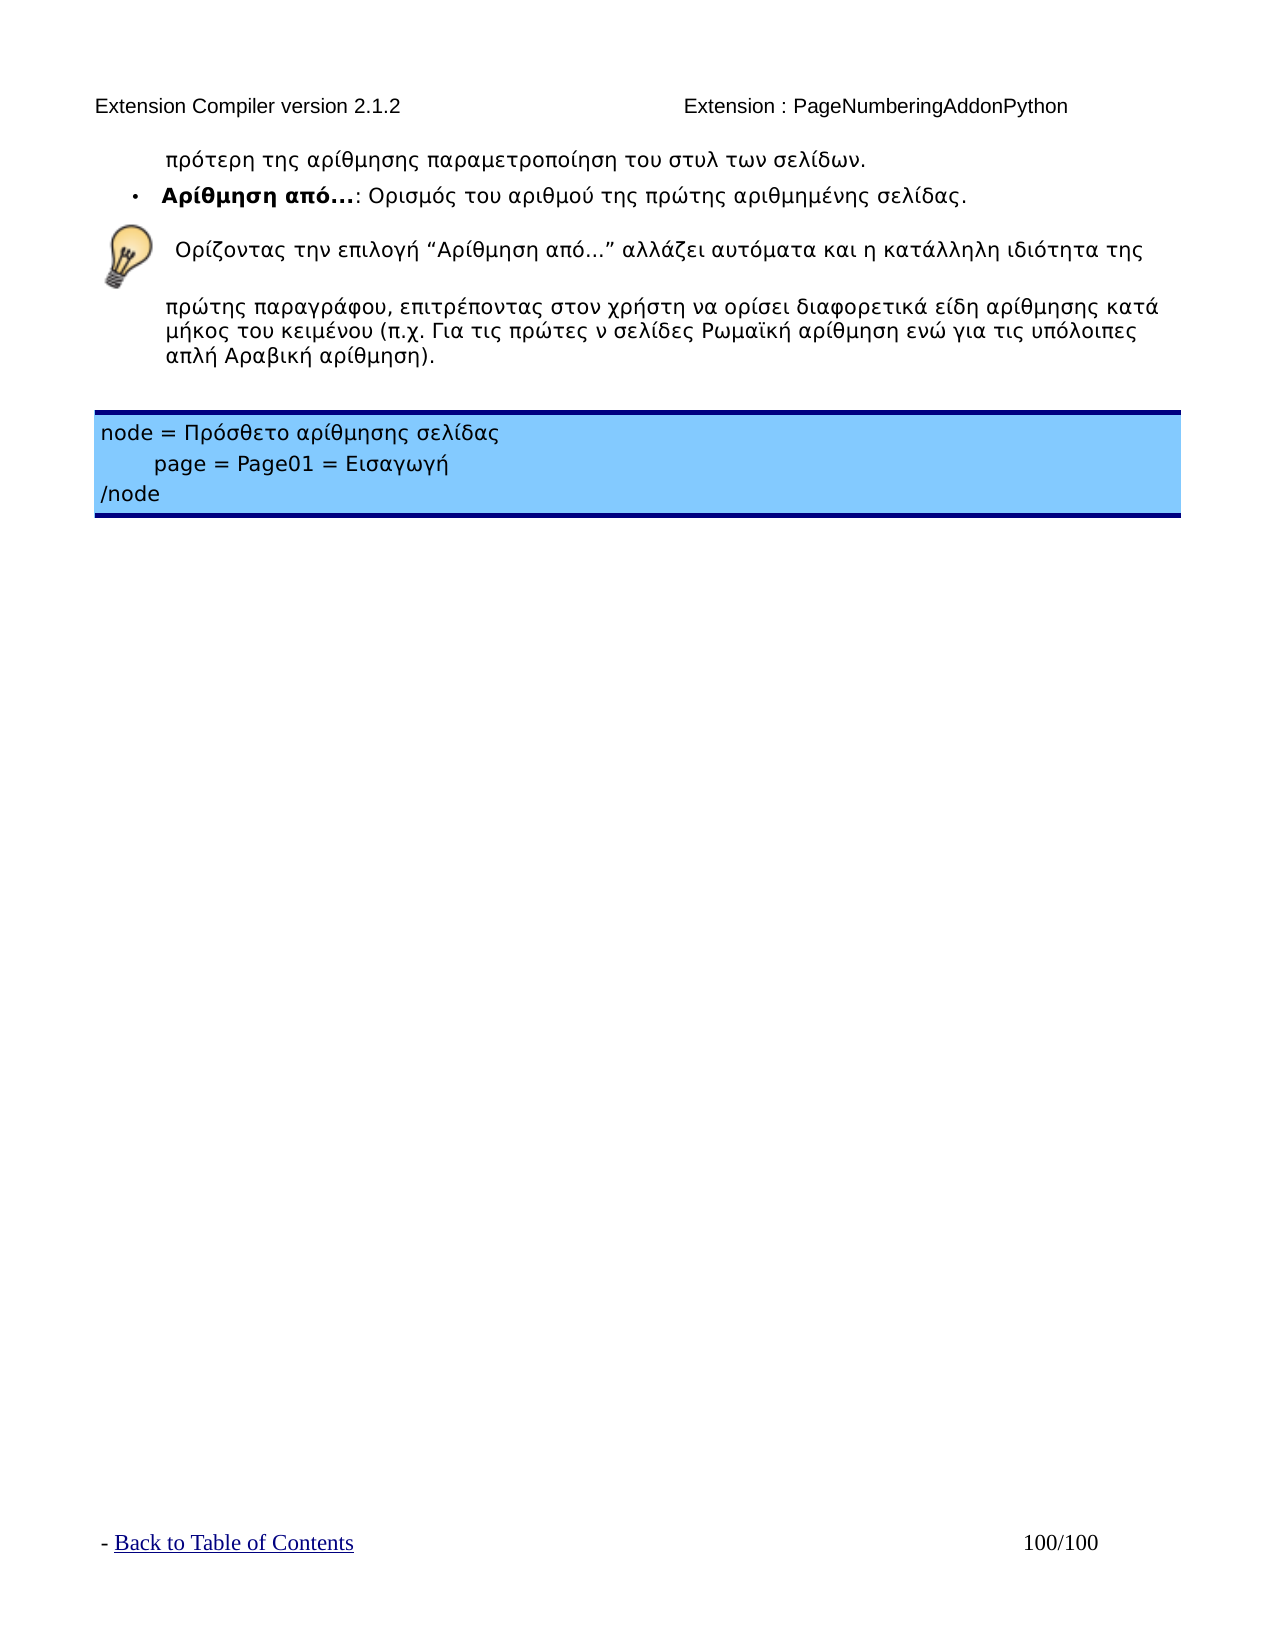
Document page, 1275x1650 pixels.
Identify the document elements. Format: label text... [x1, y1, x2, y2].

picture [95, 220, 163, 294]
text page = Page01 = Εισαγωγή [94, 441, 1181, 471]
text node = Πρόσθετο αρίθμησης σελίδας [94, 411, 1181, 441]
list Αρίθμηση από...: Ορισμός του αριθμού της πρώτης αριθμημένης σελίδας. [132, 184, 1181, 208]
list πρότερη της αρίθμησης παραμετροποίηση του στυλ των σελίδων. [94, 147, 1181, 172]
list Ορίζοντας την επιλογή “Αρίθμηση από...” αλλάζει αυτόματα και η κατάλληλη ιδιότητα της πρώτης παραγράφου, επιτρέποντας στον χρήστη να ορίσει διαφορετικά είδη αρίθμησης κατά μήκος του κειμένου (π.χ. Για τις πρώτες ν σελίδες Ρωμαϊκή αρίθμηση ενώ για τις υπόλοιπες απλή Αραβική αρίθμηση). [94, 220, 1181, 368]
text /node [94, 471, 1181, 518]
